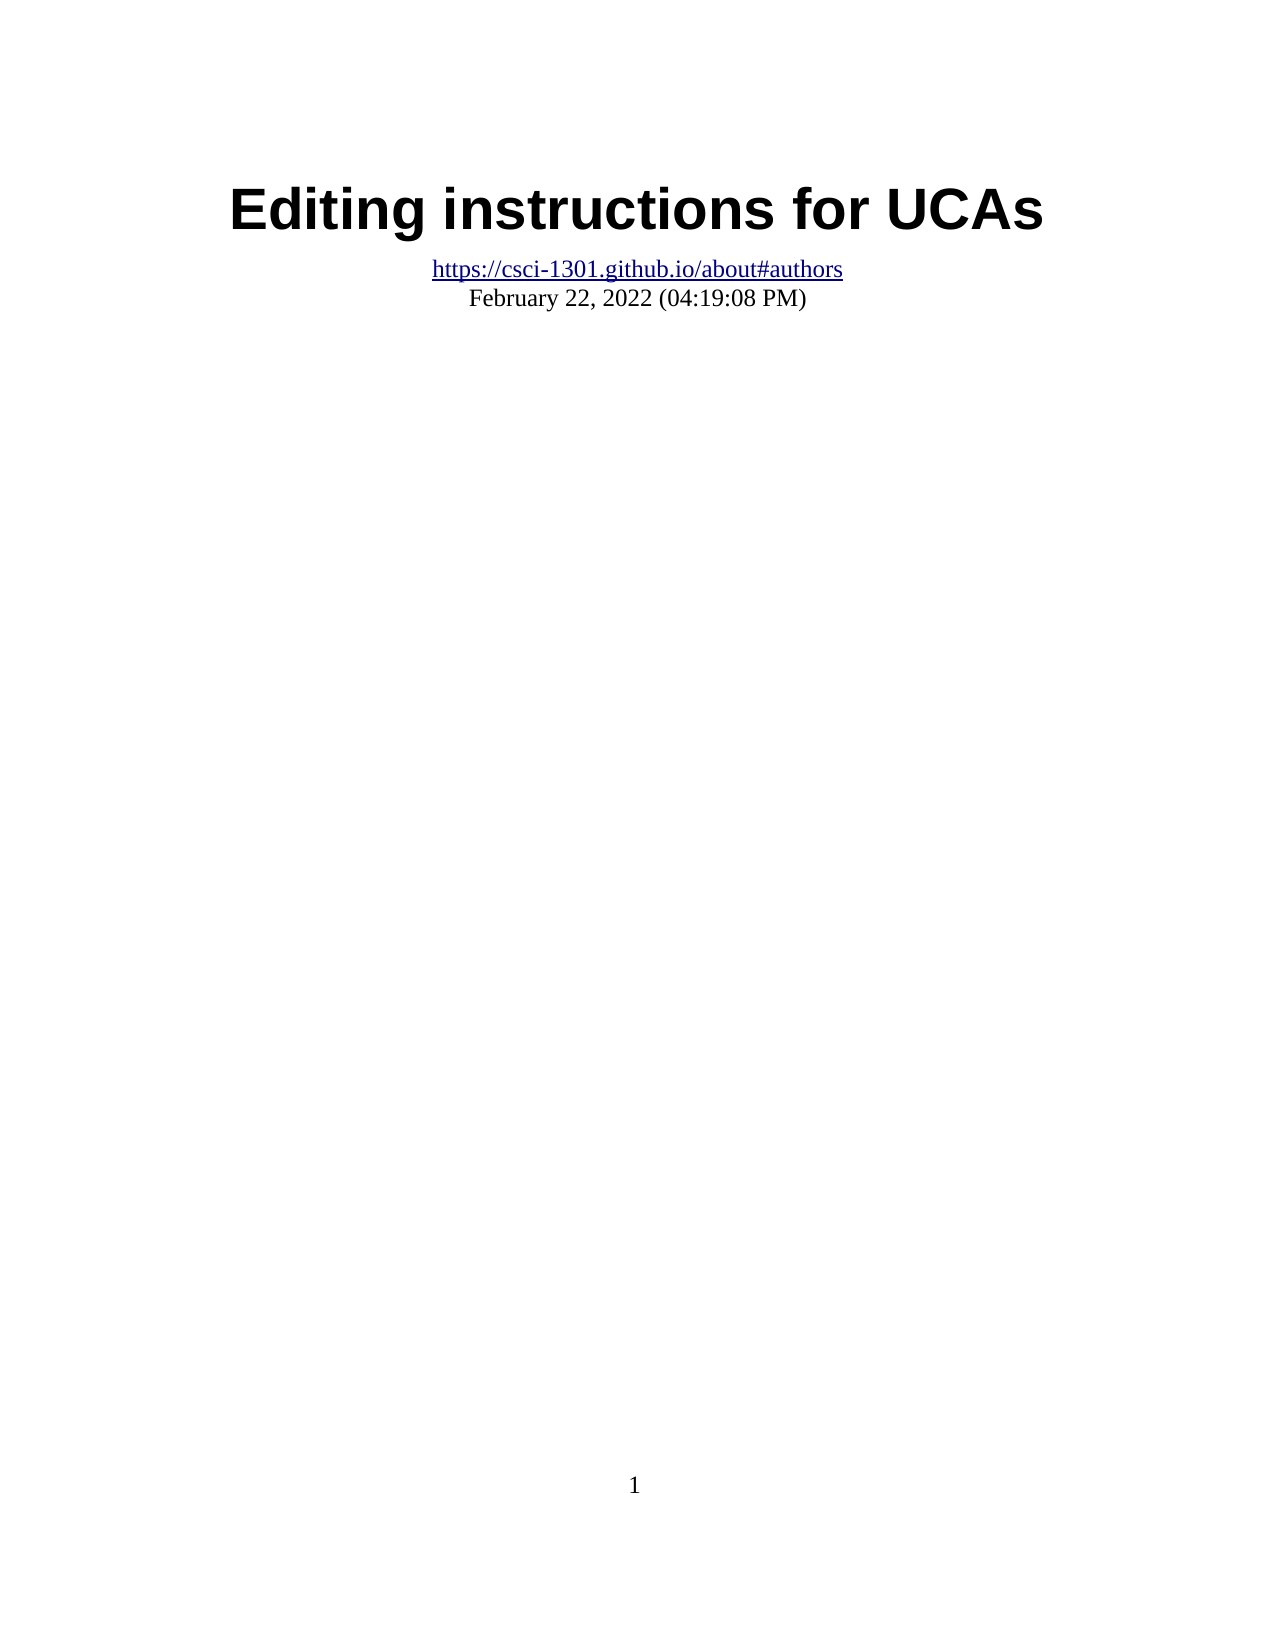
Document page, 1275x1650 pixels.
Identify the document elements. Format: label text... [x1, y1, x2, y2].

text https://csci-1301.github.io/about#authors [150, 254, 1125, 283]
text February 22, 2022 (04:19:08 PM) [150, 283, 1125, 312]
title Editing instructions for UCAs [150, 175, 1125, 242]
